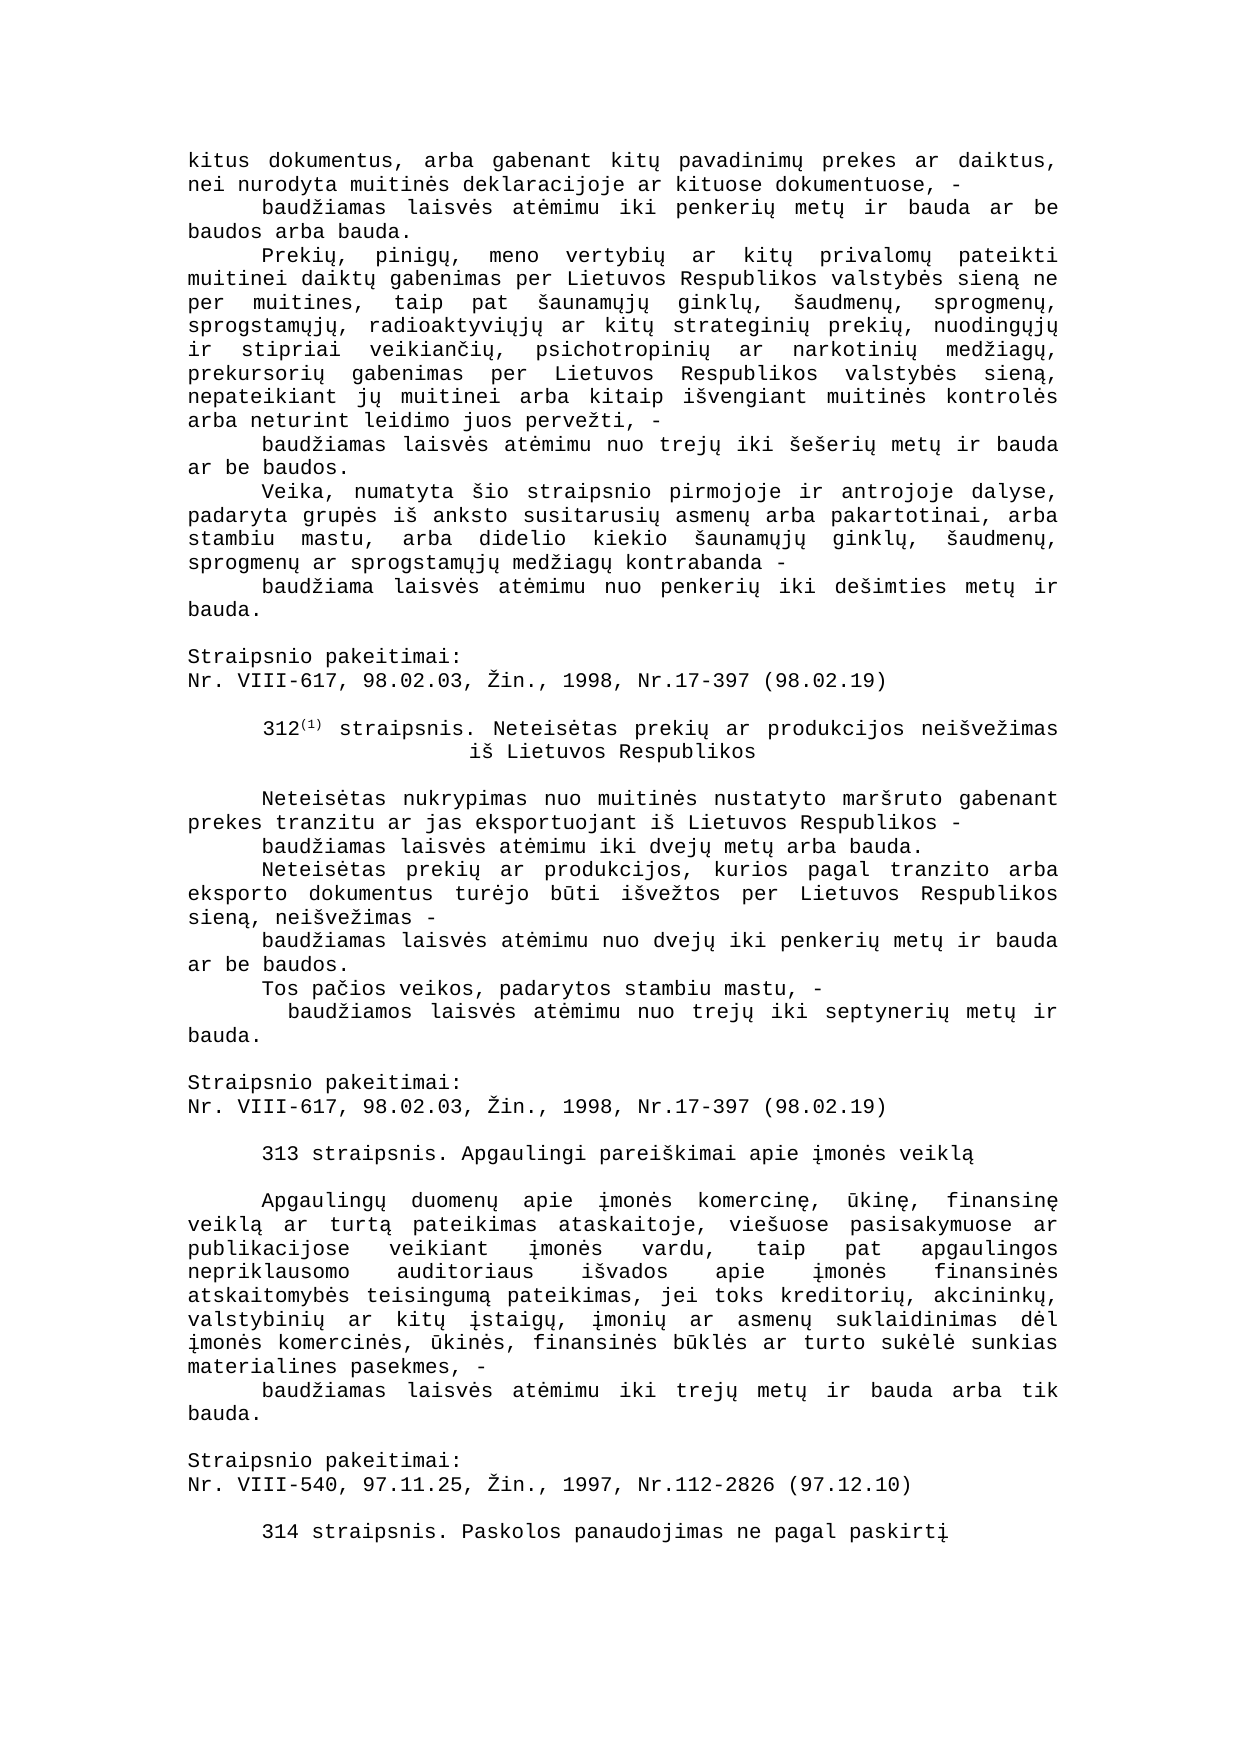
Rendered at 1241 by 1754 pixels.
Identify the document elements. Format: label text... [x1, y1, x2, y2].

text baudžiamas laisvės atėmimu iki dvejų metų arba bauda. [187, 836, 1059, 859]
text Nr. VIII-617, 98.02.03, Žin., 1998, Nr.17-397 (98.02.19) [187, 1096, 1059, 1119]
text baudžiamas laisvės atėmimu nuo trejų iki šešerių metų ir bauda ar be baudos. [187, 434, 1059, 481]
text Apgaulingų duomenų apie įmonės komercinę, ūkinę, finansinę veiklą ar turtą pateikimas ataskaitoje, viešuose pasisakymuose ar publikacijose veikiant įmonės vardu, taip pat apgaulingos nepriklausomo auditoriaus išvados apie įmonės finansinės atskaitomybės teisingumą pateikimas, jei toks kreditorių, akcininkų, valstybinių ar kitų įstaigų, įmonių ar asmenų suklaidinimas dėl įmonės komercinės, ūkinės, finansinės būklės ar turto sukėlė sunkias materialines pasekmes, - [187, 1190, 1059, 1379]
text Straipsnio pakeitimai: [187, 647, 1059, 670]
text 312(1) straipsnis. Neteisėtas prekių ar produkcijos neišvežimas iš Lietuvos Respublikos [262, 717, 1059, 765]
text Prekių, pinigų, meno vertybių ar kitų privalomų pateikti muitinei daiktų gabenimas per Lietuvos Respublikos valstybės sieną ne per muitines, taip pat šaunamųjų ginklų, šaudmenų, sprogmenų, sprogstamųjų, radioaktyviųjų ar kitų strateginių prekių, nuodingųjų ir stipriai veikiančių, psichotropinių ar narkotinių medžiagų, prekursorių gabenimas per Lietuvos Respublikos valstybės sieną, nepateikiant jų muitinei arba kitaip išvengiant muitinės kontrolės arba neturint leidimo juos pervežti, - [187, 244, 1059, 434]
text Tos pačios veikos, padarytos stambiu mastu, - [187, 978, 1059, 1001]
text baudžiamos laisvės atėmimu nuo trejų iki septynerių metų ir bauda. [187, 1001, 1059, 1048]
text baudžiamas laisvės atėmimu nuo dvejų iki penkerių metų ir bauda ar be baudos. [187, 930, 1059, 978]
text 314 straipsnis. Paskolos panaudojimas ne pagal paskirtį [187, 1521, 1059, 1545]
text baudžiamas laisvės atėmimu iki penkerių metų ir bauda ar be baudos arba bauda. [187, 197, 1059, 244]
text Straipsnio pakeitimai: [187, 1451, 1059, 1474]
text baudžiamas laisvės atėmimu iki trejų metų ir bauda arba tik bauda. [187, 1379, 1059, 1427]
text Nr. VIII-540, 97.11.25, Žin., 1997, Nr.112-2826 (97.12.10) [187, 1474, 1059, 1498]
text 313 straipsnis. Apgaulingi pareiškimai apie įmonės veiklą [187, 1143, 1059, 1167]
text baudžiama laisvės atėmimu nuo penkerių iki dešimties metų ir bauda. [187, 576, 1059, 623]
text Nr. VIII-617, 98.02.03, Žin., 1998, Nr.17-397 (98.02.19) [187, 670, 1059, 694]
text Straipsnio pakeitimai: [187, 1072, 1059, 1096]
text Neteisėtas nukrypimas nuo muitinės nustatyto maršruto gabenant prekes tranzitu ar jas eksportuojant iš Lietuvos Respublikos - [187, 788, 1059, 836]
text kitus dokumentus, arba gabenant kitų pavadinimų prekes ar daiktus, nei nurodyta muitinės deklaracijoje ar kituose dokumentuose, - [187, 150, 1059, 197]
text Veika, numatyta šio straipsnio pirmojoje ir antrojoje dalyse, padaryta grupės iš anksto susitarusių asmenų arba pakartotinai, arba stambiu mastu, arba didelio kiekio šaunamųjų ginklų, šaudmenų, sprogmenų ar sprogstamųjų medžiagų kontrabanda - [187, 481, 1059, 576]
text Neteisėtas prekių ar produkcijos, kurios pagal tranzito arba eksporto dokumentus turėjo būti išvežtos per Lietuvos Respublikos sieną, neišvežimas - [187, 859, 1059, 930]
